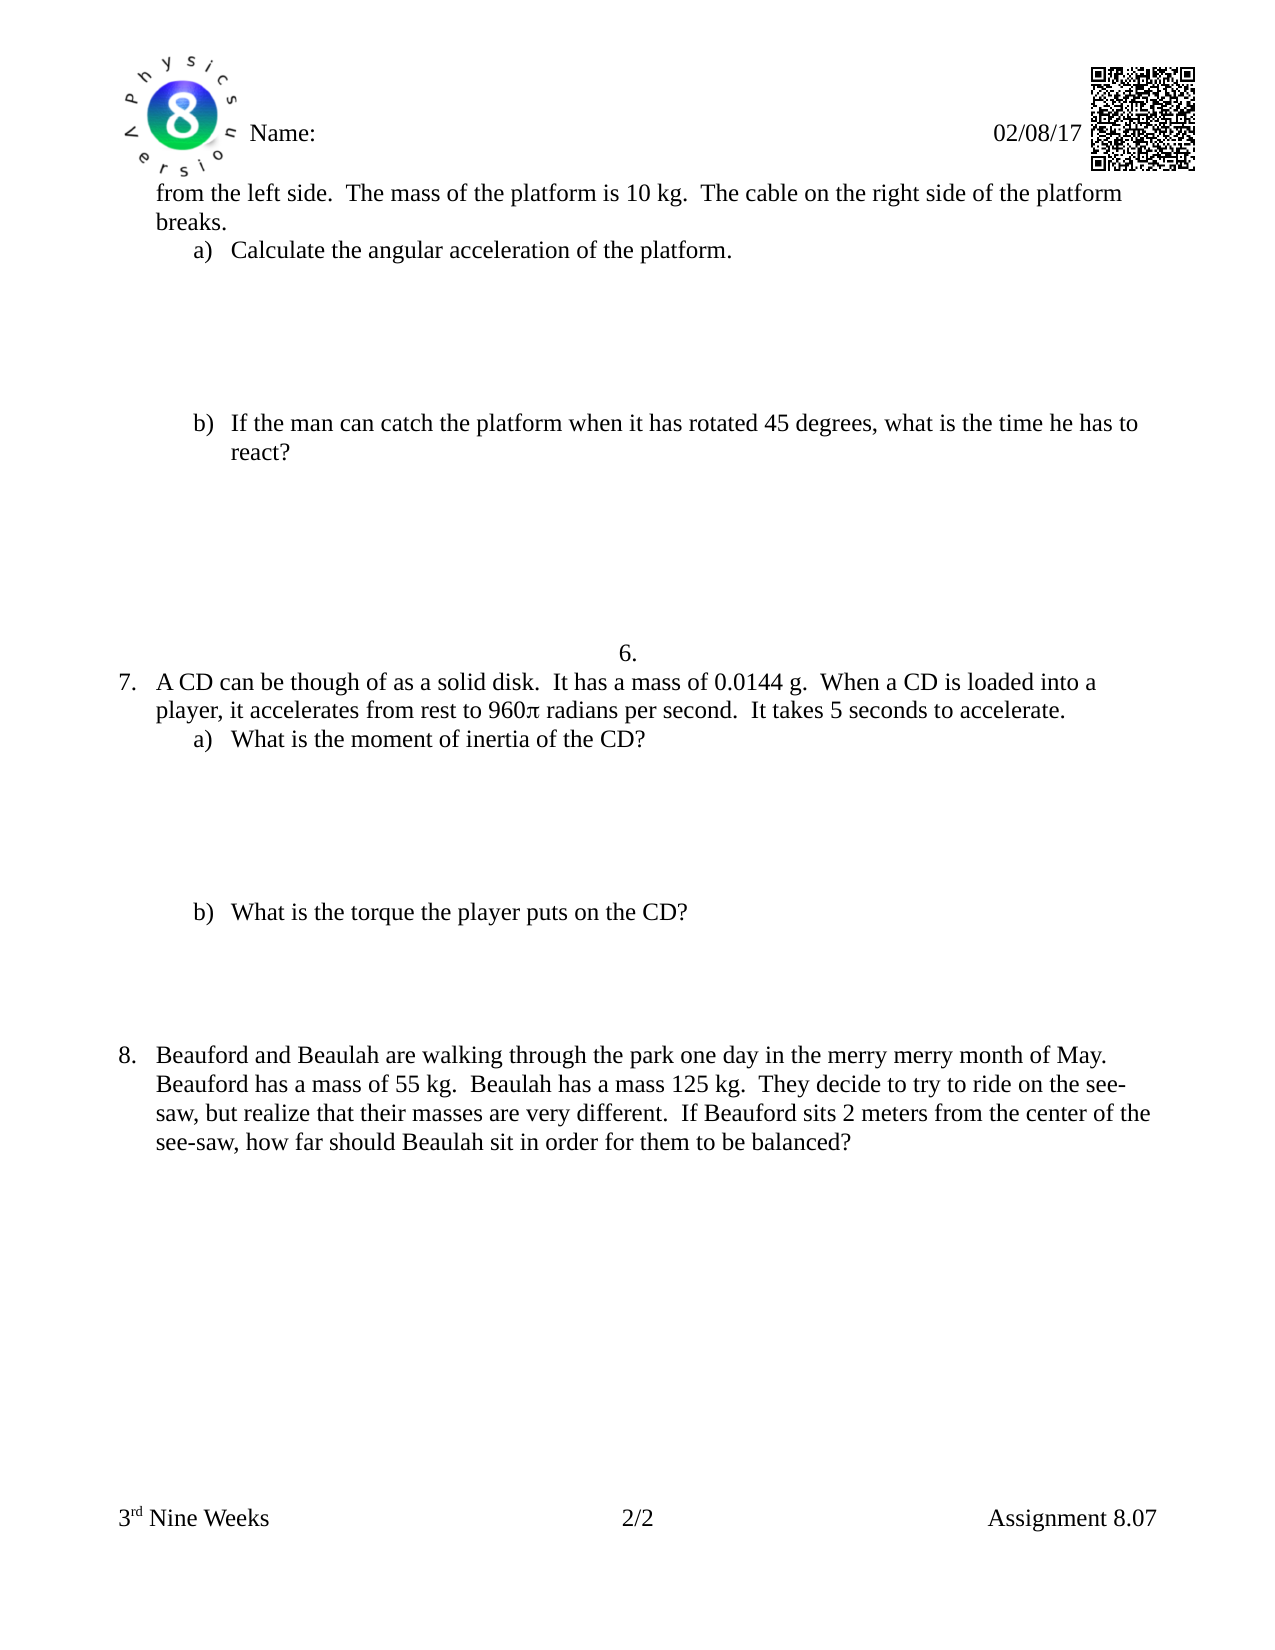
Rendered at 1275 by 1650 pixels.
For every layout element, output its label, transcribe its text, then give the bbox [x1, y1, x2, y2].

list A CD can be though of as a solid disk. It has a mass of 0.0144 g. When a CD is loaded into a player, it accelerates from rest to 960p radians per second. It takes 5 seconds to accelerate. [118, 667, 1157, 724]
list If the man can catch the platform when it has rotated 45 degrees, what is the time he has to react? [193, 408, 1157, 466]
list from the left side. The mass of the platform is 10 kg. The cable on the right side of the platform breaks. [118, 176, 1157, 236]
picture [1082, 58, 1203, 179]
list Calculate the angular acceleration of the platform. [193, 236, 1157, 264]
list What is the torque the player puts on the CD? [193, 897, 1157, 926]
list Beauford and Beaulah are walking through the park one day in the merry merry month of May. Beauford has a mass of 55 kg. Beaulah has a mass 125 kg. They decide to try to ride on the see-saw, but realize that their masses are very different. If Beauford sits 2 meters from the center of the see-saw, how far should Beaulah sit in order for them to be balanced? [118, 1041, 1157, 1156]
list What is the moment of inertia of the CD? [193, 724, 1157, 753]
picture [124, 56, 237, 177]
